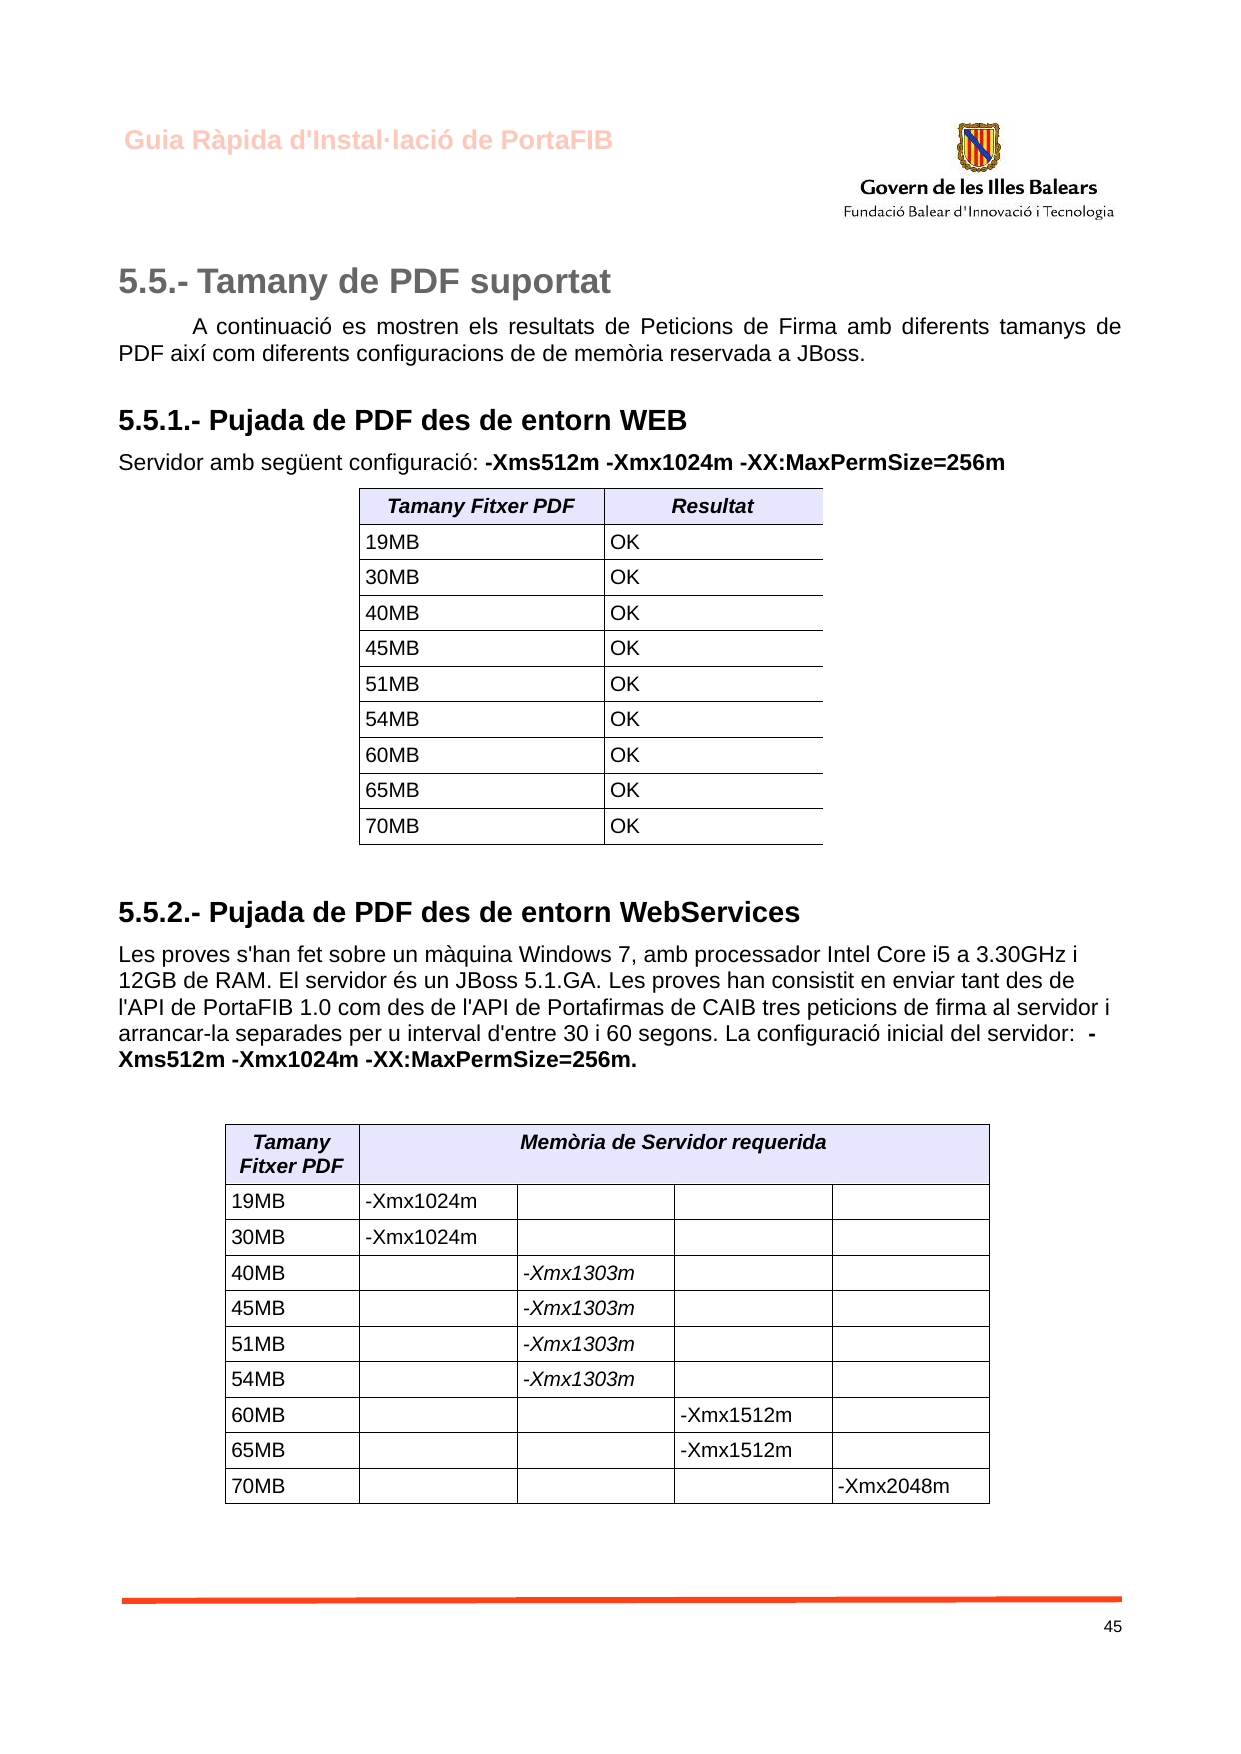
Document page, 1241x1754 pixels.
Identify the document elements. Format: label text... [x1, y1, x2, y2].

table_cell [518, 1469, 674, 1503]
table_cell [360, 1362, 517, 1397]
table_cell 45MB [226, 1291, 359, 1326]
table_cell [675, 1362, 832, 1397]
table_cell -Xmx1303m [518, 1256, 674, 1290]
table_cell 60MB [360, 738, 604, 772]
table_cell -Xmx2048m [833, 1469, 989, 1503]
table_cell 45MB [360, 631, 604, 666]
table_cell -Xmx1303m [518, 1327, 674, 1361]
table_cell [833, 1185, 989, 1219]
table_cell -Xmx1303m [518, 1291, 674, 1326]
table_cell OK [605, 809, 823, 843]
table_cell [675, 1327, 832, 1361]
table_cell 70MB [226, 1469, 359, 1503]
table_cell [833, 1256, 989, 1290]
table_cell [675, 1220, 832, 1254]
table_cell OK [605, 667, 823, 701]
table_cell [833, 1362, 989, 1397]
table_cell [360, 1256, 517, 1290]
table_cell 60MB [226, 1398, 359, 1432]
table_cell [833, 1291, 989, 1326]
table_cell [675, 1469, 832, 1503]
subtitle Pujada de PDF des de entorn WebServices [118, 895, 1122, 928]
table_cell 40MB [360, 596, 604, 630]
table_cell -Xmx1303m [518, 1362, 674, 1397]
table_cell 19MB [226, 1185, 359, 1219]
table_cell 70MB [360, 809, 604, 843]
table_cell 30MB [360, 560, 604, 595]
table_cell -Xmx1512m [675, 1433, 832, 1468]
table_header Tamany Fitxer PDF [360, 489, 604, 524]
table_cell [360, 1398, 517, 1432]
table_cell 51MB [360, 667, 604, 701]
table_cell 54MB [226, 1362, 359, 1397]
text A continuació es mostren els resultats de Peticions de Firma amb diferents tamanys de PDF així com diferents configuracions de de memòria reservada a JBoss. [118, 313, 1122, 366]
table_cell [518, 1433, 674, 1468]
table_cell -Xmx1024m [360, 1185, 517, 1219]
table_cell 65MB [360, 774, 604, 808]
table_cell OK [605, 738, 823, 772]
subtitle Tamany de PDF suportat [118, 260, 1122, 301]
table_cell 51MB [226, 1327, 359, 1361]
table_cell [833, 1398, 989, 1432]
table_cell OK [605, 702, 823, 737]
table_cell OK [605, 774, 823, 808]
table_cell 54MB [360, 702, 604, 737]
table_cell OK [605, 560, 823, 595]
picture [840, 123, 1117, 220]
table_cell [518, 1398, 674, 1432]
table_header Resultat [605, 489, 823, 524]
table_cell [675, 1291, 832, 1326]
table_cell OK [605, 596, 823, 630]
table_cell [833, 1433, 989, 1468]
table_cell [518, 1220, 674, 1254]
table_cell OK [605, 631, 823, 666]
table_cell [360, 1291, 517, 1326]
table_cell [833, 1327, 989, 1361]
subtitle Pujada de PDF des de entorn WEB [118, 403, 1122, 437]
table_cell OK [605, 525, 823, 559]
table_cell [518, 1185, 674, 1219]
text Servidor amb següent configuració: -Xms512m -Xmx1024m -XX:MaxPermSize=256m [118, 449, 1122, 476]
table_cell [360, 1433, 517, 1468]
table_cell [360, 1327, 517, 1361]
table_cell [675, 1185, 832, 1219]
table_cell 40MB [226, 1256, 359, 1290]
table_cell 19MB [360, 525, 604, 559]
table_header Memòria de Servidor requerida [360, 1125, 989, 1183]
text Les proves s'han fet sobre un màquina Windows 7, amb processador Intel Core i5 a 3.30GHz i 12GB de RAM. El servidor és un JBoss 5.1.GA. Les proves han consistit en enviar tant des de l'API de PortaFIB 1.0 com des de l'API de Portafirmas de CAIB tres peticions de firma al servidor i arrancar-la separades per u interval d'entre 30 i 60 segons. La configuració inicial del servidor: -Xms512m -Xmx1024m -XX:MaxPermSize=256m. [118, 941, 1122, 1073]
table_cell [833, 1220, 989, 1254]
table_header Tamany Fitxer PDF [226, 1125, 359, 1183]
table_cell 30MB [226, 1220, 359, 1254]
table_cell [675, 1256, 832, 1290]
table_cell -Xmx1024m [360, 1220, 517, 1254]
table_cell -Xmx1512m [675, 1398, 832, 1432]
table_cell 65MB [226, 1433, 359, 1468]
table_cell [360, 1469, 517, 1503]
